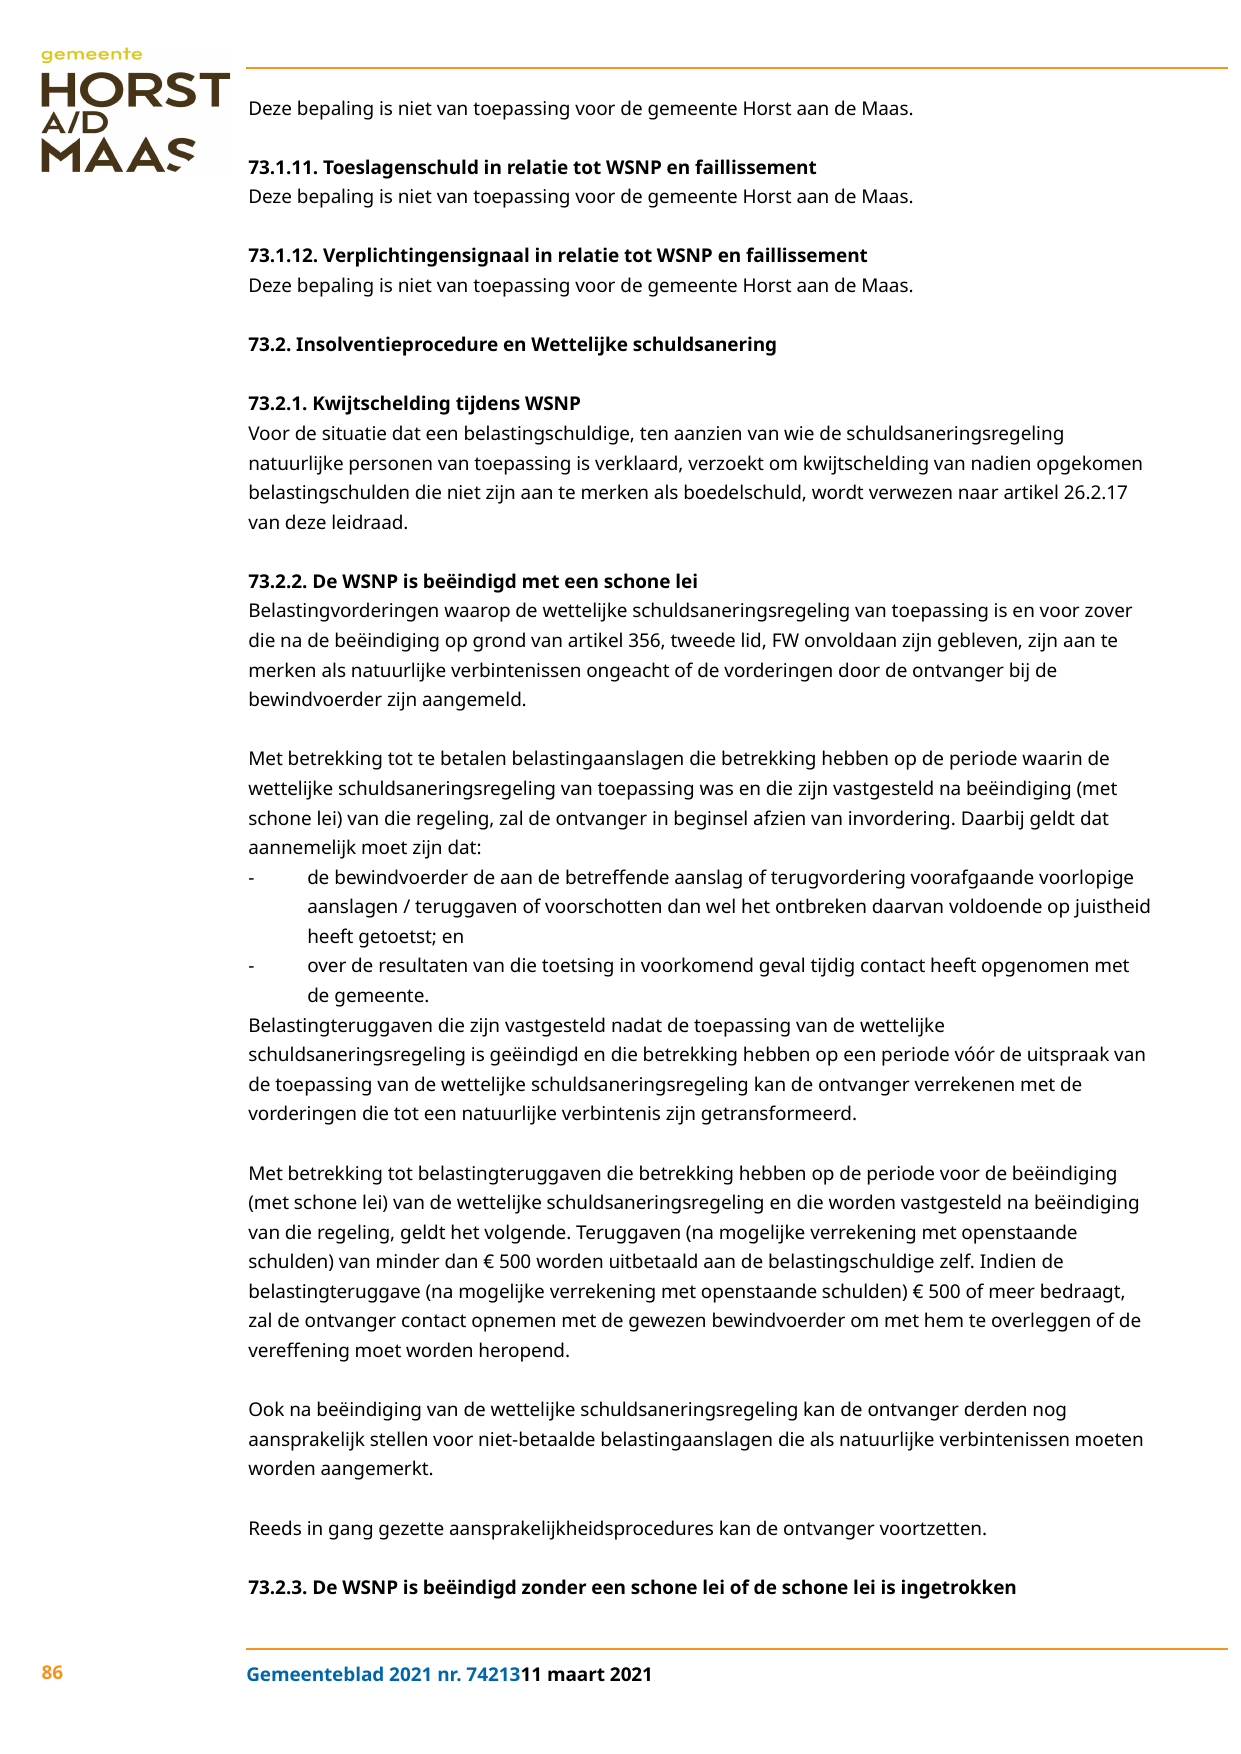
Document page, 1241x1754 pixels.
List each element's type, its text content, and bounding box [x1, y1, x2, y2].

text 73.2.1. Kwijtschelding tijdens WSNP [248, 391, 1152, 416]
text Met betrekking tot te betalen belastingaanslagen die betrekking hebben op de periode waarin de wettelijke schuldsaneringsregeling van toepassing was en die zijn vastgesteld na beëindiging (met schone lei) van die regeling, zal de ontvanger in beginsel afzien van invordering. Daarbij geldt dat aannemelijk moet zijn dat: [248, 746, 1152, 860]
list over de resultaten van die toetsing in voorkomend geval tijdig contact heeft opgenomen met de gemeente. [248, 953, 1152, 1008]
text 73.2. Insolventieprocedure en Wettelijke schuldsanering [248, 331, 1152, 357]
text Voor de situatie dat een belastingschuldige, ten aanzien van wie de schuldsaneringsregeling natuurlijke personen van toepassing is verklaard, verzoekt om kwijtschelding van nadien opgekomen belastingschulden die niet zijn aan te merken als boedelschuld, wordt verwezen naar artikel 26.2.17 van deze leidraad. [248, 420, 1152, 535]
text Reeds in gang gezette aansprakelijkheidsprocedures kan de ontvanger voortzetten. [248, 1515, 1152, 1541]
text Deze bepaling is niet van toepassing voor de gemeente Horst aan de Maas. [248, 183, 1152, 209]
text Deze bepaling is niet van toepassing voor de gemeente Horst aan de Maas. [248, 272, 1152, 298]
text Ook na beëindiging van de wettelijke schuldsaneringsregeling kan de ontvanger derden nog aansprakelijk stellen voor niet-betaalde belastingaanslagen die als natuurlijke verbintenissen moeten worden aangemerkt. [248, 1396, 1152, 1481]
text Belastingvorderingen waarop de wettelijke schuldsaneringsregeling van toepassing is en voor zover die na de beëindiging op grond van artikel 356, tweede lid, FW onvoldaan zijn gebleven, zijn aan te merken als natuurlijke verbintenissen ongeacht of de vorderingen door de ontvanger bij de bewindvoerder zijn aangemeld. [248, 598, 1152, 712]
text Met betrekking tot belastingteruggaven die betrekking hebben op de periode voor de beëindiging (met schone lei) van de wettelijke schuldsaneringsregeling en die worden vastgesteld na beëindiging van die regeling, geldt het volgende. Teruggaven (na mogelijke verrekening met openstaande schulden) van minder dan € 500 worden uitbetaald aan de belastingschuldige zelf. Indien de belastingteruggave (na mogelijke verrekening met openstaande schulden) € 500 of meer bedraagt, zal de ontvanger contact opnemen met de gewezen bewindvoerder om met hem te overleggen of de vereffening moet worden heropend. [248, 1160, 1152, 1363]
picture [41, 47, 231, 172]
text 73.2.2. De WSNP is beëindigd met een schone lei [248, 568, 1152, 594]
text 73.2.3. De WSNP is beëindigd zonder een schone lei of de schone lei is ingetrokken [248, 1574, 1152, 1600]
list de bewindvoerder de aan de betreffende aanslag of terugvordering voorafgaande voorlopige aanslagen / teruggaven of voorschotten dan wel het ontbreken daarvan voldoende op juistheid heeft getoetst; en [248, 864, 1152, 949]
text Belastingteruggaven die zijn vastgesteld nadat de toepassing van de wettelijke schuldsaneringsregeling is geëindigd en die betrekking hebben op een periode vóór de uitspraak van de toepassing van de wettelijke schuldsaneringsregeling kan de ontvanger verrekenen met de vorderingen die tot een natuurlijke verbintenis zijn getransformeerd. [248, 1012, 1152, 1126]
text 73.1.11. Toeslagenschuld in relatie tot WSNP en faillissement [248, 154, 1152, 180]
text Deze bepaling is niet van toepassing voor de gemeente Horst aan de Maas. [248, 95, 1152, 121]
text 73.1.12. Verplichtingensignaal in relatie tot WSNP en faillissement [248, 243, 1152, 268]
